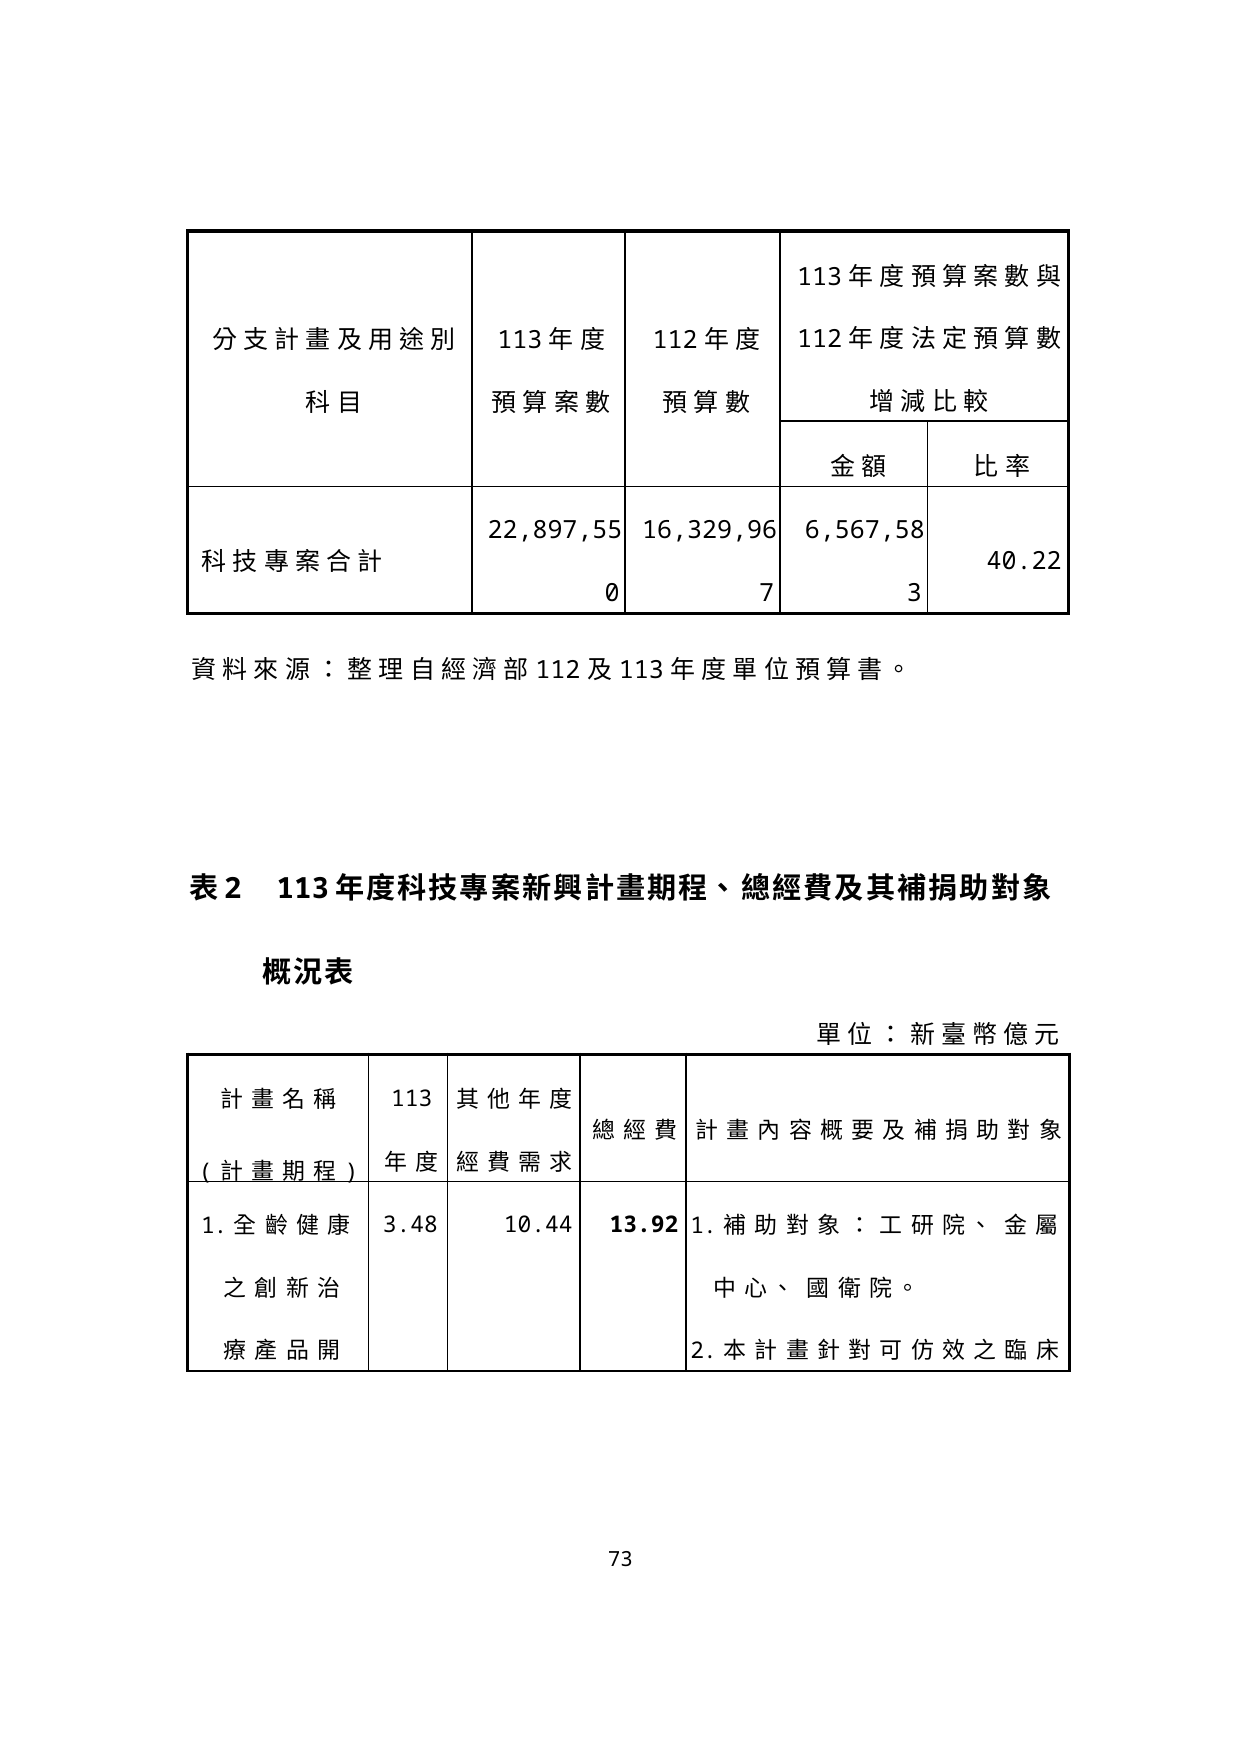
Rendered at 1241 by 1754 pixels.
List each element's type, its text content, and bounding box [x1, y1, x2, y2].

text 單位：新臺幣億元 [179, 990, 1063, 1053]
table_header 計畫名稱 (計畫期程) [189, 1056, 368, 1181]
table_header 113 年度 [369, 1056, 447, 1181]
table_cell 比率 [928, 422, 1067, 486]
table_header 112年度 預算數 [626, 233, 779, 486]
table_header 總經費 [581, 1056, 685, 1181]
table_cell 1.補助對象：工研院、金屬中心、國衛院。 2.本計畫針對可仿效之臨床 [687, 1182, 1068, 1370]
table_cell 10.44 [448, 1182, 579, 1370]
text 資料來源：整理自經濟部112及113年度單位預算書。 [180, 615, 1063, 678]
table_cell 1.全齡健康之創新治療產品開 [189, 1182, 368, 1370]
table_header 113年度預算案數與112年度法定預算數增減比較 [781, 233, 1067, 420]
table_cell 16,329,967 [626, 487, 779, 612]
table_cell 金額 [781, 422, 927, 486]
table_header 分支計畫及用途別科目 [189, 233, 471, 486]
table_cell 13.92 [581, 1182, 685, 1370]
text 表2 113年度科技專案新興計畫期程、總經費及其補捐助對象概況表 [179, 803, 1063, 990]
table_cell 40.22 [928, 487, 1067, 612]
table_header 其他年度經費需求 [448, 1056, 579, 1181]
table_header 113年度 預算案數 [473, 233, 624, 486]
table_cell 3.48 [369, 1182, 447, 1370]
table_cell 科技專案合計 [189, 487, 471, 612]
table_header 計畫內容概要及補捐助對象 [687, 1056, 1068, 1181]
table_cell 6,567,583 [781, 487, 927, 612]
table_cell 22,897,550 [473, 487, 624, 612]
